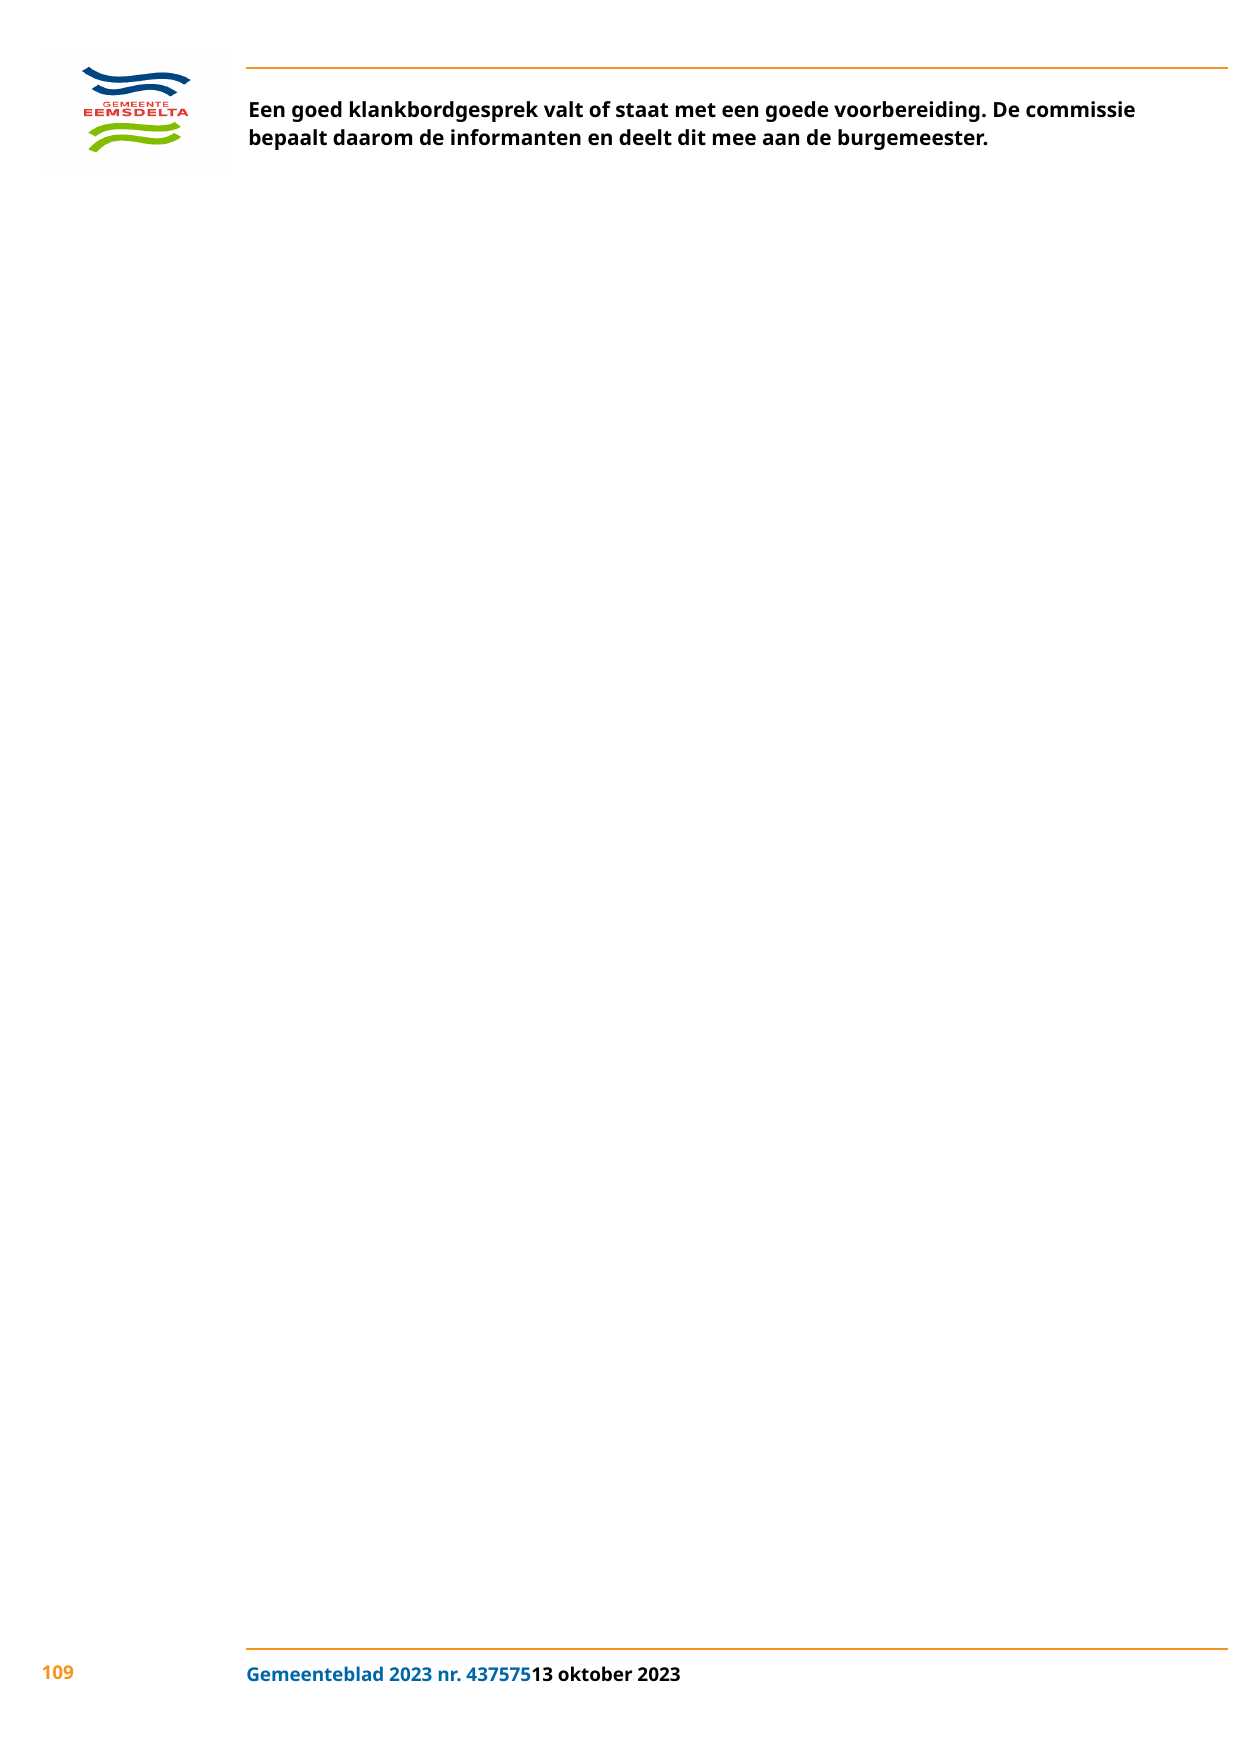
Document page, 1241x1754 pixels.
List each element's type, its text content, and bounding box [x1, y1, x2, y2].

text Een goed klankbordgesprek valt of staat met een goede voorbereiding. De commissie bepaalt daarom de informanten en deelt dit mee aan de burgemeester. [248, 95, 1152, 152]
picture [41, 47, 231, 172]
